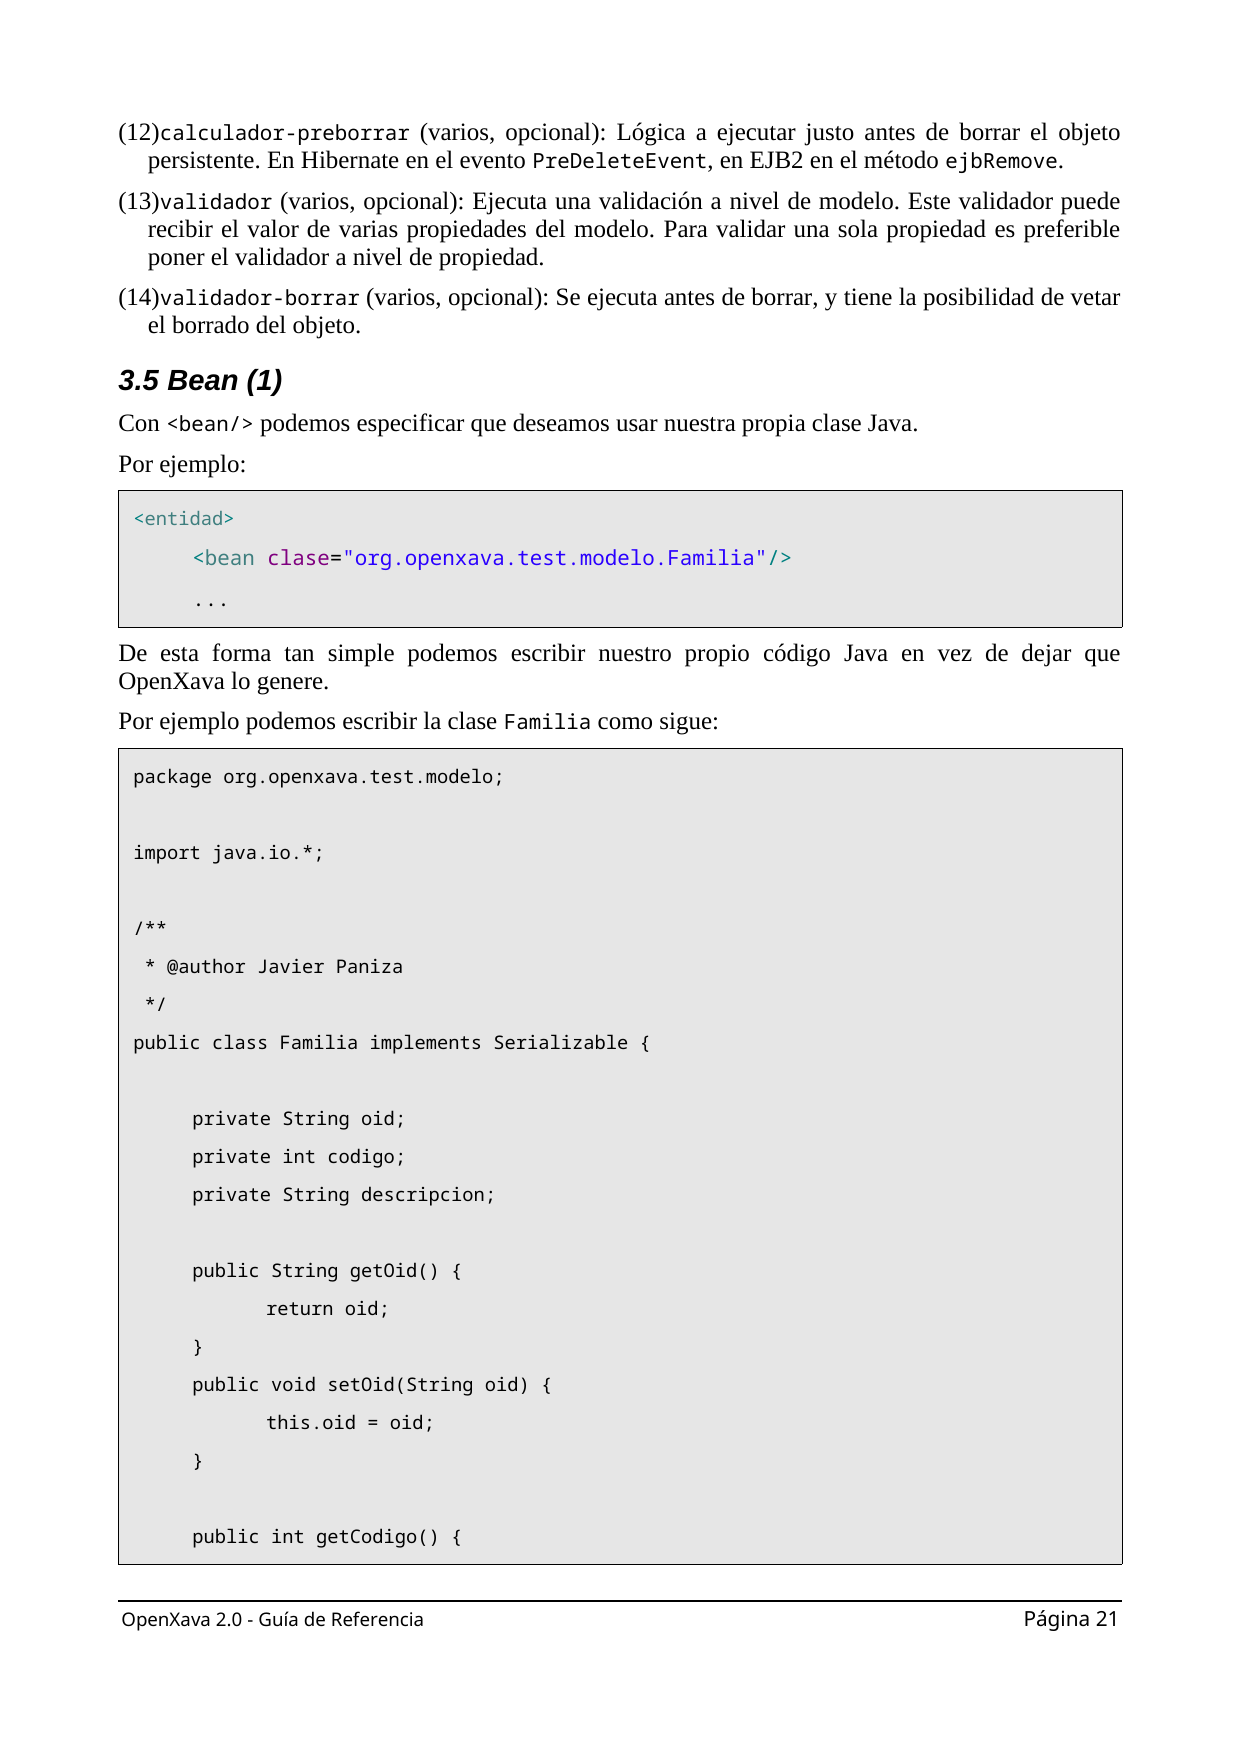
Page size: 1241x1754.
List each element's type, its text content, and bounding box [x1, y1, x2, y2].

text * @author Javier Paniza [119, 938, 1122, 976]
text private String descripcion; [119, 1166, 1122, 1204]
text } [119, 1433, 1122, 1471]
text ... [119, 569, 1122, 627]
text <bean clase="org.openxava.test.modelo.Familia"/> [119, 528, 1122, 569]
text private int codigo; [119, 1128, 1122, 1166]
text return oid; [119, 1281, 1122, 1318]
text } [119, 1318, 1122, 1357]
text public void setOid(String oid) { [119, 1357, 1122, 1394]
text Por ejemplo: [118, 450, 1122, 478]
subtitle Bean (1) [118, 364, 1122, 397]
text */ [119, 976, 1122, 1014]
text Por ejemplo podemos escribir la clase Familia como sigue: [118, 707, 1122, 736]
text import java.io.*; [119, 824, 1122, 862]
text private String oid; [119, 1090, 1122, 1128]
text public int getCodigo() { [119, 1509, 1122, 1564]
list validador (varios, opcional): Ejecuta una validación a nivel de modelo. Este validador puede recibir el valor de varias propiedades del modelo. Para validar una sola propiedad es preferible poner el validador a nivel de propiedad. [118, 187, 1122, 271]
text /** [119, 900, 1122, 938]
text this.oid = oid; [119, 1394, 1122, 1433]
list validador-borrar (varios, opcional): Se ejecuta antes de borrar, y tiene la posibilidad de vetar el borrado del objeto. [118, 283, 1122, 339]
list calculador-preborrar (varios, opcional): Lógica a ejecutar justo antes de borrar el objeto persistente. En Hibernate en el evento PreDeleteEvent, en EJB2 en el método ejbRemove. [118, 118, 1122, 174]
text Con <bean/> podemos especificar que deseamos usar nuestra propia clase Java. [118, 409, 1122, 438]
text public class Familia implements Serializable { [119, 1014, 1122, 1052]
text package org.openxava.test.modelo; [119, 749, 1122, 786]
text <entidad> [119, 491, 1122, 528]
text public String getOid() { [119, 1242, 1122, 1281]
text De esta forma tan simple podemos escribir nuestro propio código Java en vez de dejar que OpenXava lo genere. [118, 639, 1122, 695]
